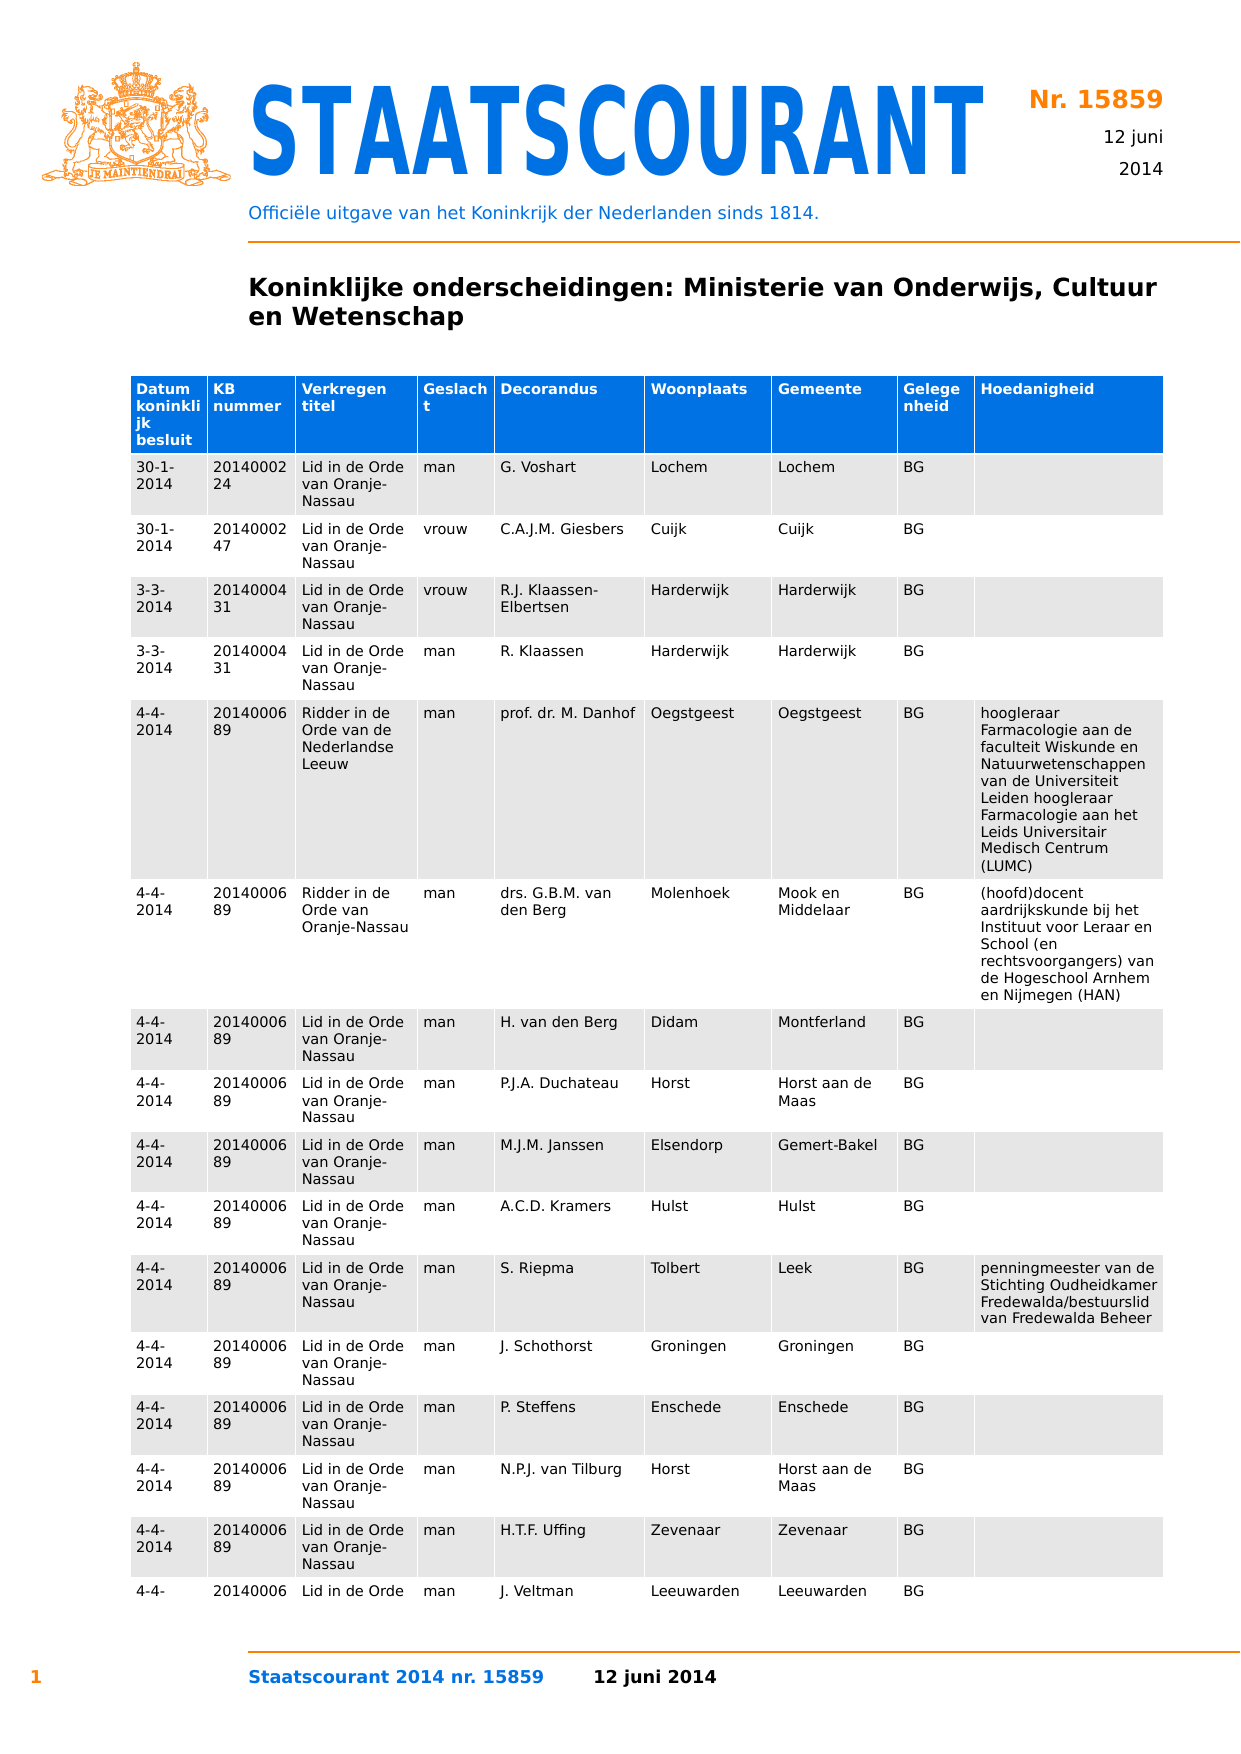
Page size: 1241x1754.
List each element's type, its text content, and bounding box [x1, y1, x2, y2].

table_cell BG [898, 1009, 974, 1070]
table_cell Tolbert [645, 1255, 771, 1332]
table_cell BG [898, 516, 974, 576]
table_cell man [418, 700, 494, 879]
table_cell Mook en Middelaar [772, 880, 897, 1008]
table_cell 4-4-2014 [131, 1132, 207, 1192]
table_header Hoedanigheid [975, 376, 1163, 453]
table_cell BG [898, 1194, 974, 1254]
table_cell BG [898, 1333, 974, 1393]
table_cell Montferland [772, 1009, 897, 1070]
table_cell 2014000689 [208, 1132, 295, 1192]
table_header Datum koninklijk besluit [131, 376, 207, 453]
table_cell 2014000689 [208, 700, 295, 879]
table_cell Lochem [772, 455, 897, 515]
table_cell Horst aan de Maas [772, 1456, 897, 1516]
table_cell 30-1-2014 [131, 455, 207, 515]
table_cell Lid in de Orde van Oranje-Nassau [296, 1456, 417, 1516]
table_cell 4-4-2014 [131, 1009, 207, 1070]
table_cell 4-4- [131, 1579, 207, 1605]
table_cell 2014000689 [208, 1071, 295, 1131]
table_cell 2014000689 [208, 880, 295, 1008]
table_cell Harderwijk [772, 577, 897, 637]
table_cell 4-4-2014 [131, 880, 207, 1008]
table_cell man [418, 880, 494, 1008]
table_cell Ridder in de Orde van de Nederlandse Leeuw [296, 700, 417, 879]
table_cell man [418, 1194, 494, 1254]
table_cell 2014000689 [208, 1456, 295, 1516]
table_cell Enschede [645, 1395, 771, 1455]
table_cell man [418, 1255, 494, 1332]
table_cell penningmeester van de Stichting Oudheidkamer Fredewalda/bestuurslid van Fredewalda Beheer [975, 1255, 1163, 1332]
table_cell Harderwijk [645, 577, 771, 637]
table_cell Elsendorp [645, 1132, 771, 1192]
table_cell prof. dr. M. Danhof [495, 700, 644, 879]
table_cell hoogleraar Farmacologie aan de faculteit Wiskunde en Natuurwetenschappen van de Universiteit Leiden hoogleraar Farmacologie aan het Leids Universitair Medisch Centrum (LUMC) [975, 700, 1163, 879]
table_cell 2014000689 [208, 1009, 295, 1070]
table_cell Leek [772, 1255, 897, 1332]
table_cell 4-4-2014 [131, 1071, 207, 1131]
table_cell H.T.F. Uffing [495, 1517, 644, 1577]
table_cell Harderwijk [772, 639, 897, 699]
table_cell P. Steffens [495, 1395, 644, 1455]
table_cell 4-4-2014 [131, 700, 207, 879]
table_cell Horst [645, 1456, 771, 1516]
table_cell [975, 1579, 1163, 1605]
picture [41, 62, 231, 186]
table_cell 4-4-2014 [131, 1255, 207, 1332]
subtitle Koninklijke onderscheidingen: Ministerie van Onderwijs, Cultuur en Wetenschap [248, 273, 1163, 331]
table_cell 2014000224 [208, 455, 295, 515]
table_cell 4-4-2014 [131, 1456, 207, 1516]
table_cell Lid in de Orde van Oranje-Nassau [296, 1395, 417, 1455]
table_cell 2014000247 [208, 516, 295, 576]
table_cell 2014000689 [208, 1194, 295, 1254]
table_cell Zevenaar [645, 1517, 771, 1577]
table_cell [975, 1395, 1163, 1455]
table_cell 2014000689 [208, 1395, 295, 1455]
table_cell 4-4-2014 [131, 1395, 207, 1455]
table_cell Lid in de Orde [296, 1579, 417, 1605]
table_cell BG [898, 1517, 974, 1577]
table_cell C.A.J.M. Giesbers [495, 516, 644, 576]
table_cell 3-3-2014 [131, 577, 207, 637]
table_cell BG [898, 1579, 974, 1605]
table_cell Horst [645, 1071, 771, 1131]
table_cell 2014000689 [208, 1255, 295, 1332]
table_cell Enschede [772, 1395, 897, 1455]
table_cell Lid in de Orde van Oranje-Nassau [296, 455, 417, 515]
table_cell Cuijk [645, 516, 771, 576]
table_cell [975, 455, 1163, 515]
table_header [25, 62, 248, 241]
table_cell man [418, 455, 494, 515]
table_cell Lid in de Orde van Oranje-Nassau [296, 639, 417, 699]
table_cell Harderwijk [645, 639, 771, 699]
table_cell Hulst [772, 1194, 897, 1254]
table_cell Molenhoek [645, 880, 771, 1008]
table_cell vrouw [418, 577, 494, 637]
table_cell Zevenaar [772, 1517, 897, 1577]
table_cell BG [898, 1255, 974, 1332]
table_cell G. Voshart [495, 455, 644, 515]
table_cell Lid in de Orde van Oranje-Nassau [296, 1517, 417, 1577]
table_cell BG [898, 700, 974, 879]
table_cell man [418, 1579, 494, 1605]
table_cell man [418, 1132, 494, 1192]
table_cell [975, 1071, 1163, 1131]
table_cell BG [898, 455, 974, 515]
table_cell man [418, 1456, 494, 1516]
table_cell S. Riepma [495, 1255, 644, 1332]
table_cell Groningen [772, 1333, 897, 1393]
table_cell R.J. Klaassen-Elbertsen [495, 577, 644, 637]
table_cell 2014000431 [208, 639, 295, 699]
table_cell Leeuwarden [772, 1579, 897, 1605]
table_header KB nummer [208, 376, 295, 453]
table_header Verkregen titel [296, 376, 417, 453]
table_cell Groningen [645, 1333, 771, 1393]
table_cell 2014000689 [208, 1517, 295, 1577]
table_cell man [418, 1395, 494, 1455]
table_cell J. Schothorst [495, 1333, 644, 1393]
table_cell Ridder in de Orde van Oranje-Nassau [296, 880, 417, 1008]
table_cell BG [898, 880, 974, 1008]
table_cell BG [898, 639, 974, 699]
table_cell Oegstgeest [645, 700, 771, 879]
table_cell 3-3-2014 [131, 639, 207, 699]
table_cell 20140006 [208, 1579, 295, 1605]
table_header Geslacht [418, 376, 494, 453]
table_cell [975, 1132, 1163, 1192]
table_cell Lid in de Orde van Oranje-Nassau [296, 516, 417, 576]
table_cell man [418, 1517, 494, 1577]
table_header STAATSCOURANT [248, 62, 998, 203]
table_cell man [418, 639, 494, 699]
table_cell A.C.D. Kramers [495, 1194, 644, 1254]
table_header Woonplaats [645, 376, 771, 453]
table_cell Oegstgeest [772, 700, 897, 879]
table_cell Lid in de Orde van Oranje-Nassau [296, 577, 417, 637]
table_cell Hulst [645, 1194, 771, 1254]
table_cell H. van den Berg [495, 1009, 644, 1070]
table_cell man [418, 1009, 494, 1070]
table_cell man [418, 1071, 494, 1131]
table_cell BG [898, 1456, 974, 1516]
table_header Decorandus [495, 376, 644, 453]
table_cell Didam [645, 1009, 771, 1070]
table_cell 12 juni [998, 121, 1240, 153]
table_cell M.J.M. Janssen [495, 1132, 644, 1192]
table_cell 30-1-2014 [131, 516, 207, 576]
table_cell (hoofd)docent aardrijkskunde bij het Instituut voor Leraar en School (en rechtsvoorgangers) van de Hogeschool Arnhem en Nijmegen (HAN) [975, 880, 1163, 1008]
table_cell 2014000431 [208, 577, 295, 637]
table_cell R. Klaassen [495, 639, 644, 699]
table_cell BG [898, 1071, 974, 1131]
table_cell Officiële uitgave van het Koninkrijk der Nederlanden sinds 1814. [248, 203, 1240, 241]
table_cell 4-4-2014 [131, 1333, 207, 1393]
table_cell 4-4-2014 [131, 1517, 207, 1577]
table_cell Lid in de Orde van Oranje-Nassau [296, 1009, 417, 1070]
table_cell Lid in de Orde van Oranje-Nassau [296, 1132, 417, 1192]
table_cell 4-4-2014 [131, 1194, 207, 1254]
table_cell N.P.J. van Tilburg [495, 1456, 644, 1516]
table_cell 2014 [998, 153, 1240, 203]
table_cell BG [898, 1395, 974, 1455]
table_cell [975, 1333, 1163, 1393]
table_cell Lochem [645, 455, 771, 515]
table_cell [975, 639, 1163, 699]
table_cell J. Veltman [495, 1579, 644, 1605]
table_cell vrouw [418, 516, 494, 576]
table_cell [975, 1517, 1163, 1577]
table_cell [975, 577, 1163, 637]
table_cell [975, 516, 1163, 576]
table_cell Lid in de Orde van Oranje-Nassau [296, 1255, 417, 1332]
table_cell Lid in de Orde van Oranje-Nassau [296, 1071, 417, 1131]
table_cell [975, 1456, 1163, 1516]
table_cell P.J.A. Duchateau [495, 1071, 644, 1131]
table_cell 2014000689 [208, 1333, 295, 1393]
table_header Gelegenheid [898, 376, 974, 453]
table_header Gemeente [772, 376, 897, 453]
table_cell Leeuwarden [645, 1579, 771, 1605]
table_cell Gemert-Bakel [772, 1132, 897, 1192]
table_cell Lid in de Orde van Oranje-Nassau [296, 1194, 417, 1254]
table_cell drs. G.B.M. van den Berg [495, 880, 644, 1008]
table_cell BG [898, 577, 974, 637]
table_cell Cuijk [772, 516, 897, 576]
table_cell [975, 1009, 1163, 1070]
table_header Nr. 15859 [998, 62, 1240, 121]
table_cell Lid in de Orde van Oranje-Nassau [296, 1333, 417, 1393]
table_cell Horst aan de Maas [772, 1071, 897, 1131]
table_cell [975, 1194, 1163, 1254]
table_cell man [418, 1333, 494, 1393]
table_cell BG [898, 1132, 974, 1192]
